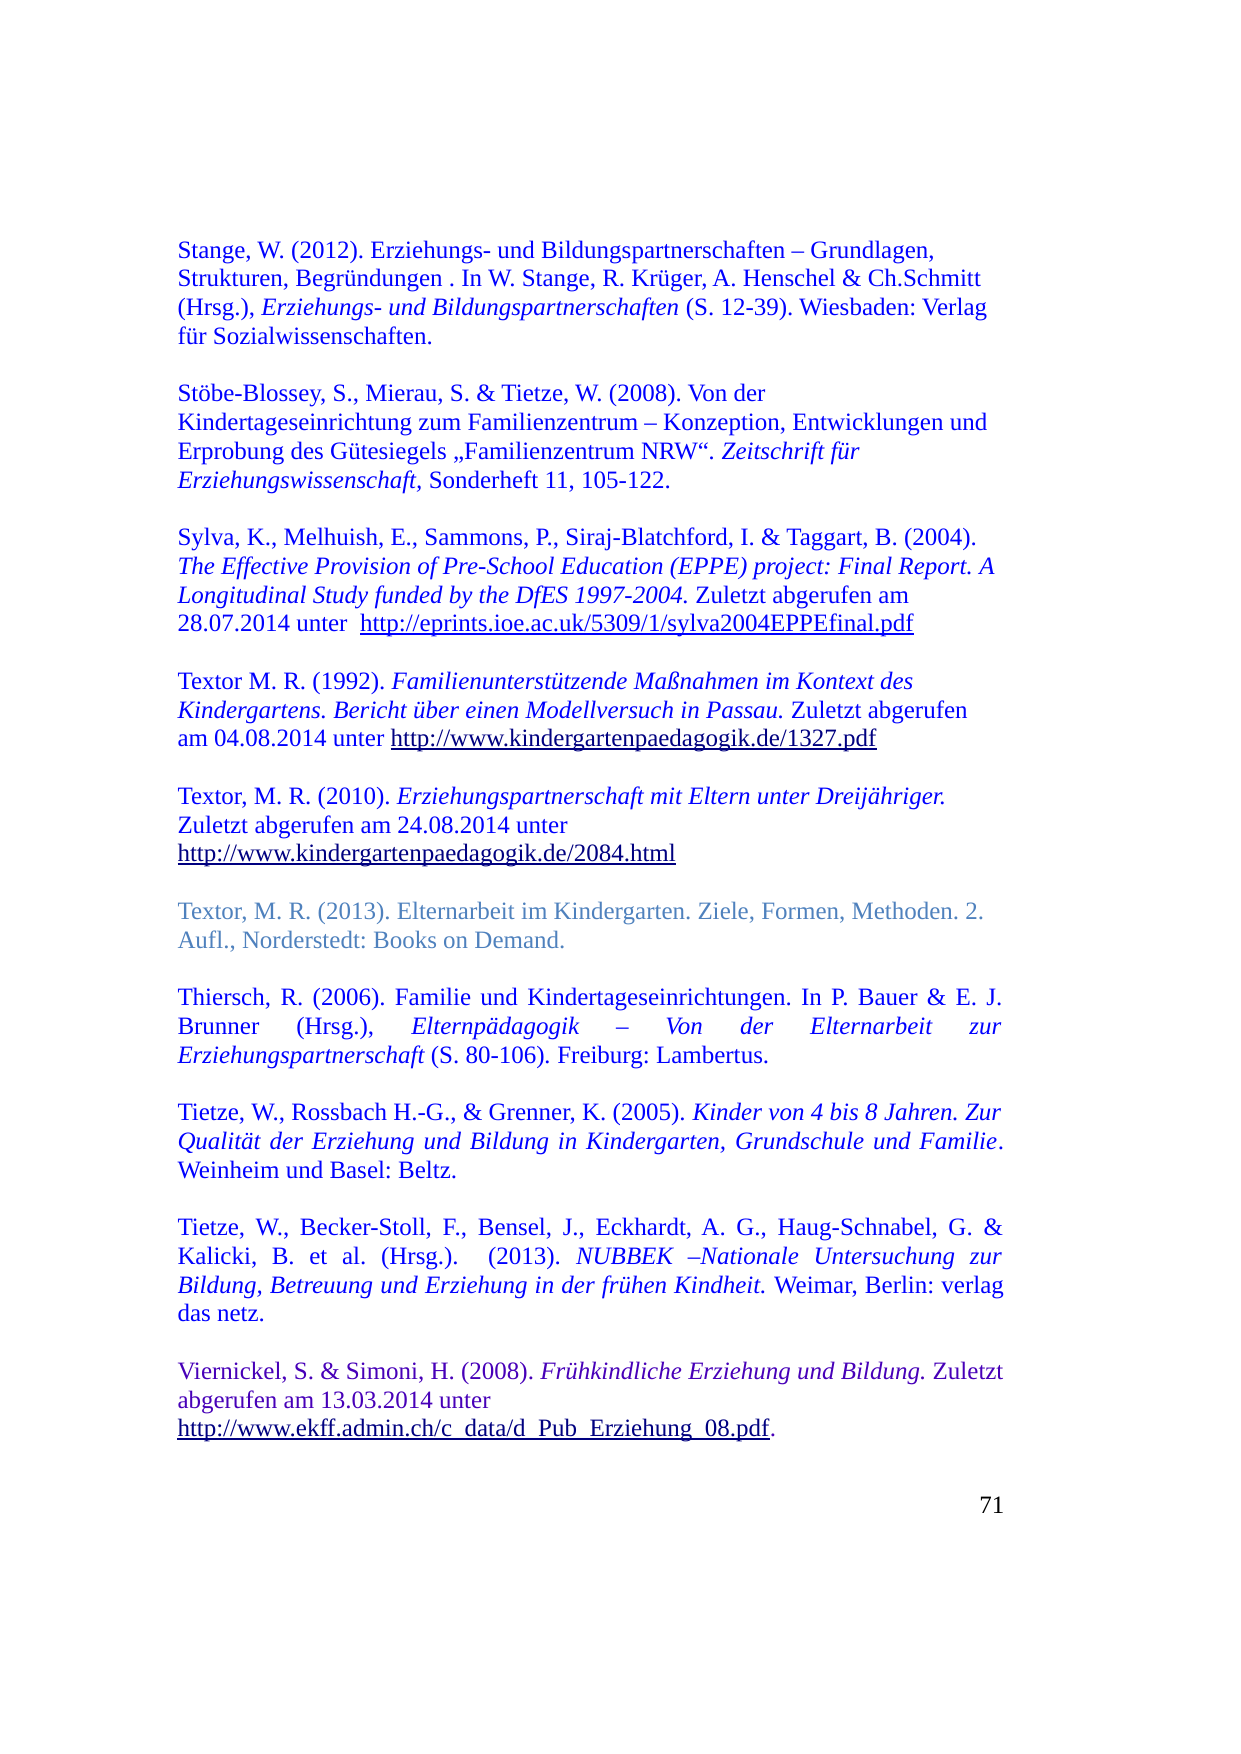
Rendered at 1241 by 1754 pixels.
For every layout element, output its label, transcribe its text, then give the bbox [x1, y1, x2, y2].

text Stange, W. (2012). Erziehungs- und Bildungspartnerschaften – Grundlagen, Strukturen, Begründungen . In W. Stange, R. Krüger, A. Henschel & Ch.Schmitt (Hrsg.), Erziehungs- und Bildungspartnerschaften (S. 12-39). Wiesbaden: Verlag für Sozialwissenschaften. [177, 235, 1004, 350]
text Tietze, W., Becker-Stoll, F., Bensel, J., Eckhardt, A. G., Haug-Schnabel, G. & Kalicki, B. et al. (Hrsg.). (2013). NUBBEK –Nationale Untersuchung zur Bildung, Betreuung und Erziehung in der frühen Kindheit. Weimar, Berlin: verlag das netz. [177, 1212, 1004, 1327]
text Thiersch, R. (2006). Familie und Kindertageseinrichtungen. In P. Bauer & E. J. Brunner (Hrsg.), Elternpädagogik – Von der Elternarbeit zur Erziehungspartnerschaft (S. 80-106). Freiburg: Lambertus. [177, 982, 1004, 1068]
text Textor, M. R. (2013). Elternarbeit im Kindergarten. Ziele, Formen, Methoden. 2. Aufl., Norderstedt: Books on Demand. [177, 896, 1004, 953]
text Tietze, W., Rossbach H.-G., & Grenner, K. (2005). Kinder von 4 bis 8 Jahren. Zur Qualität der Erziehung und Bildung in Kindergarten, Grundschule und Familie. Weinheim und Basel: Beltz. [177, 1097, 1004, 1183]
text Stöbe-Blossey, S., Mierau, S. & Tietze, W. (2008). Von der Kindertageseinrichtung zum Familienzentrum – Konzeption, Entwicklungen und Erprobung des Gütesiegels „Familienzentrum NRW“. Zeitschrift für Erziehungswissenschaft, Sonderheft 11, 105-122. [177, 378, 1004, 493]
text Viernickel, S. & Simoni, H. (2008). Frühkindliche Erziehung und Bildung. Zuletzt abgerufen am 13.03.2014 unter http://www.ekff.admin.ch/c_data/d_Pub_Erziehung_08.pdf. [177, 1356, 1004, 1442]
text Textor M. R. (1992). Familienunterstützende Maßnahmen im Kontext des Kindergartens. Bericht über einen Modellversuch in Passau. Zuletzt abgerufen am 04.08.2014 unter http://www.kindergartenpaedagogik.de/1327.pdf [177, 666, 1004, 752]
text Textor, M. R. (2010). Erziehungspartnerschaft mit Eltern unter Dreijähriger. Zuletzt abgerufen am 24.08.2014 unter http://www.kindergartenpaedagogik.de/2084.html [177, 781, 1004, 867]
text Sylva, K., Melhuish, E., Sammons, P., Siraj-Blatchford, I. & Taggart, B. (2004). The Effective Provision of Pre-School Education (EPPE) project: Final Report. A Longitudinal Study funded by the DfES 1997-2004. Zuletzt abgerufen am 28.07.2014 unter http://eprints.ioe.ac.uk/5309/1/sylva2004EPPEfinal.pdf [177, 522, 1004, 637]
